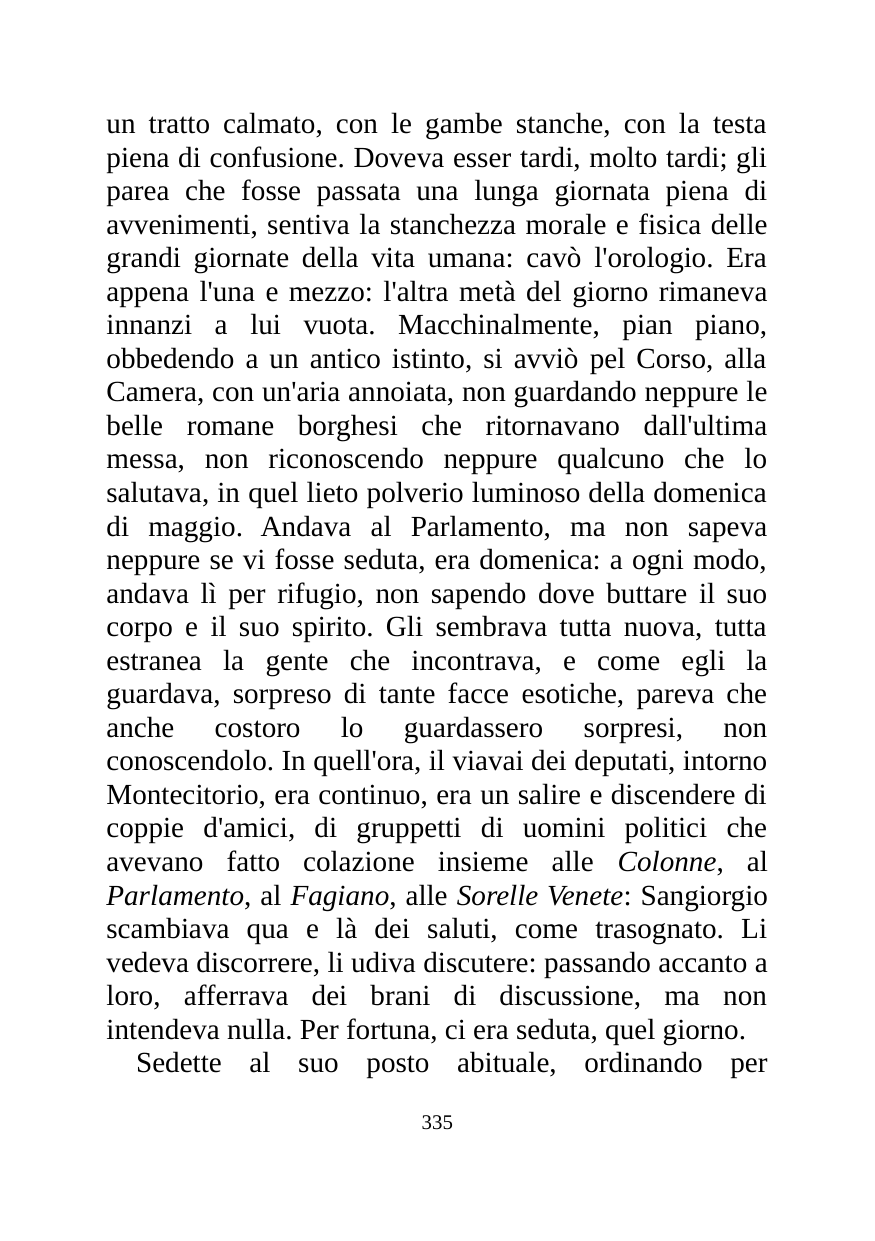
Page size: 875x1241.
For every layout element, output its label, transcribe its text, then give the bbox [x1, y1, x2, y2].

text Sedette al suo posto abituale, ordinando per [106, 1045, 768, 1079]
text un tratto calmato, con le gambe stanche, con la testa piena di confusione. Doveva esser tardi, molto tardi; gli parea che fosse passata una lunga giornata piena di avvenimenti, sentiva la stanchezza morale e fisica delle grandi giornate della vita umana: cavò l'orologio. Era appena l'una e mezzo: l'altra metà del giorno rimaneva innanzi a lui vuota. Macchinalmente, pian piano, obbedendo a un antico istinto, si avviò pel Corso, alla Camera, con un'aria annoiata, non guardando neppure le belle romane borghesi che ritornavano dall'ultima messa, non riconoscendo neppure qualcuno che lo salutava, in quel lieto polverio luminoso della domenica di maggio. Andava al Parlamento, ma non sapeva neppure se vi fosse seduta, era domenica: a ogni modo, andava lì per rifugio, non sapendo dove buttare il suo corpo e il suo spirito. Gli sembrava tutta nuova, tutta estranea la gente che incontrava, e come egli la guardava, sorpreso di tante facce esotiche, pareva che anche costoro lo guardassero sorpresi, non conoscendolo. In quell'ora, il viavai dei deputati, intorno Montecitorio, era continuo, era un salire e discendere di coppie d'amici, di gruppetti di uomini politici che avevano fatto colazione insieme alle Colonne, al Parlamento, al Fagiano, alle Sorelle Venete: Sangiorgio scambiava qua e là dei saluti, come trasognato. Li vedeva discorrere, li udiva discutere: passando accanto a loro, afferrava dei brani di discussione, ma non intendeva nulla. Per fortuna, ci era seduta, quel giorno. [106, 106, 768, 1045]
